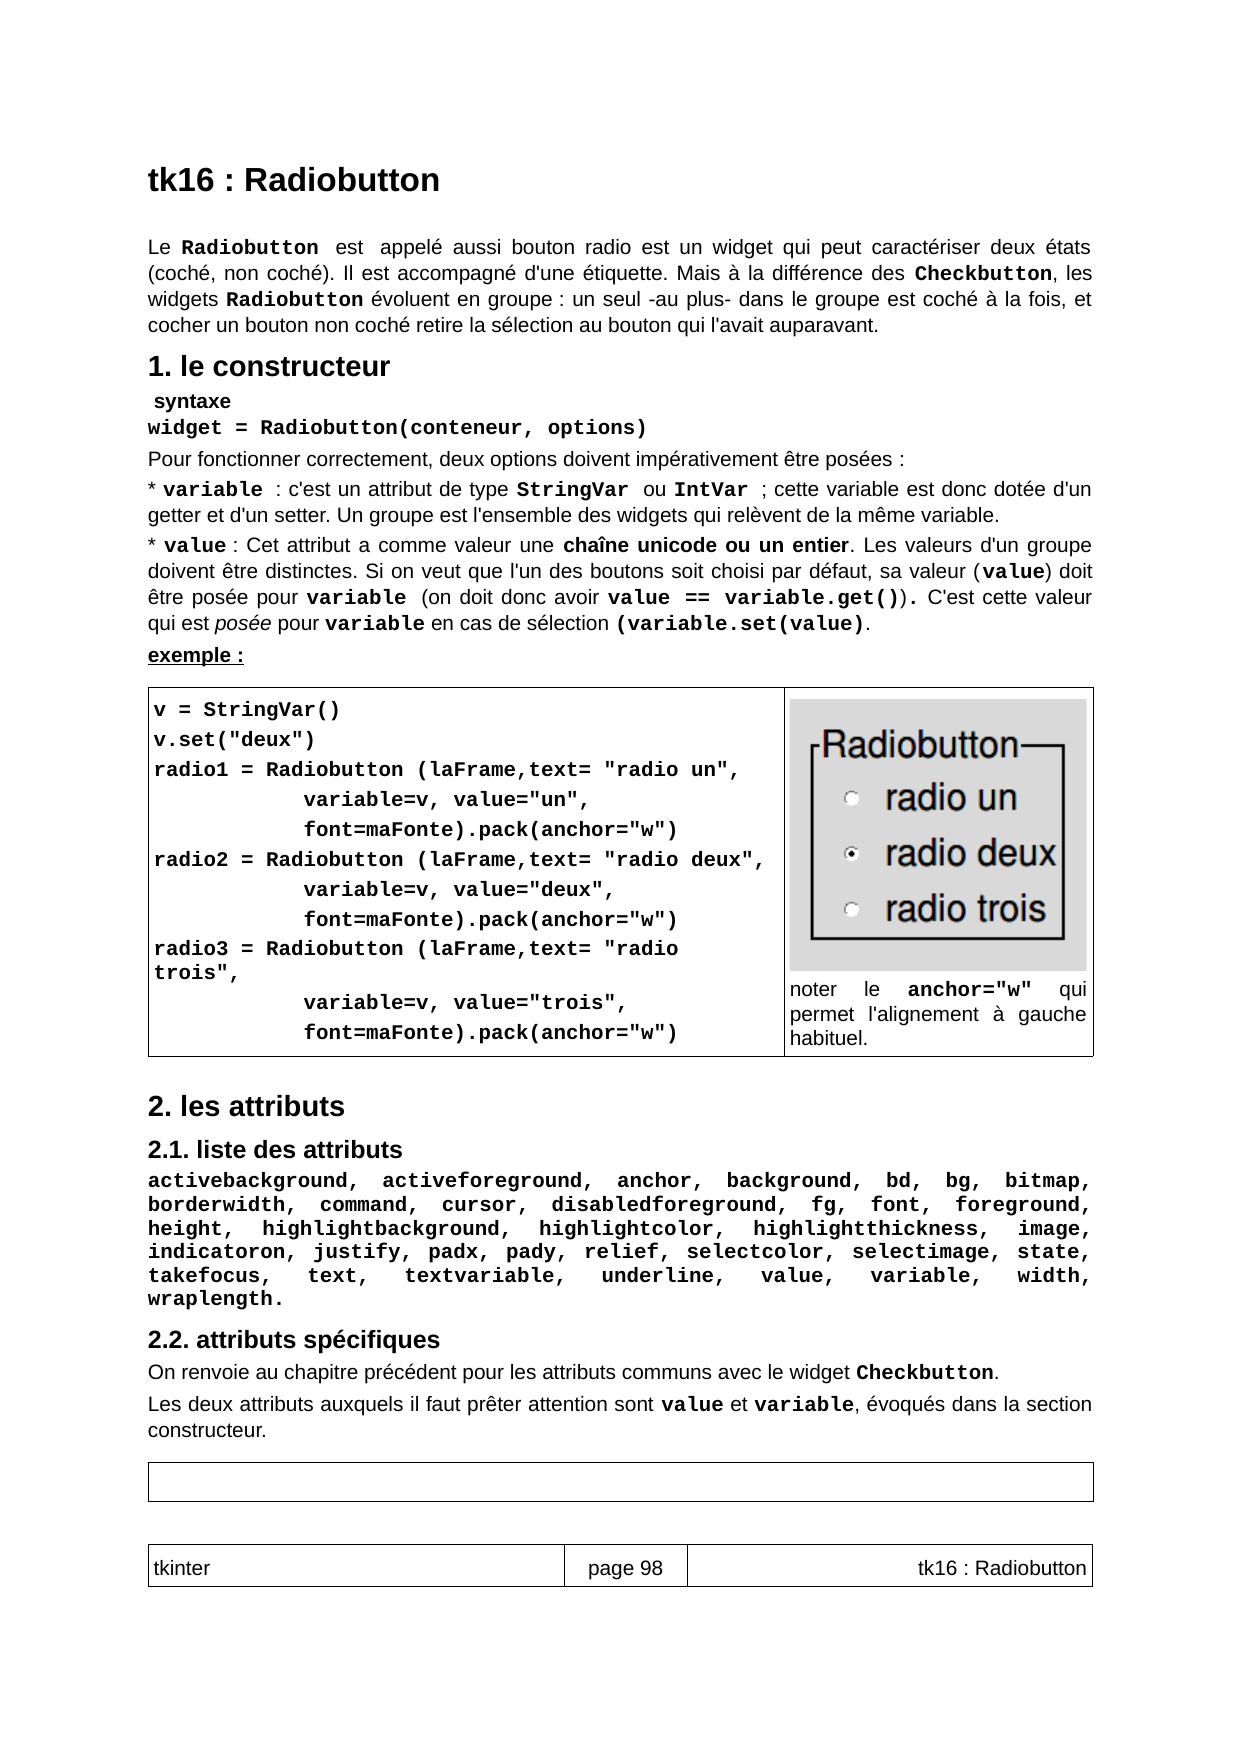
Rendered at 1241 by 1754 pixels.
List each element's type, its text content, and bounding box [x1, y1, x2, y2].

text widget = Radiobutton(conteneur, options) [148, 417, 1093, 441]
text Les deux attributs auxquels il faut prêter attention sont value et variable, évoqués dans la section constructeur. [148, 1392, 1093, 1441]
text syntaxe [148, 389, 1093, 413]
subtitle 2.1. liste des attributs [148, 1135, 1093, 1164]
text On renvoie au chapitre précédent pour les attributs communs avec le widget Checkbutton. [148, 1359, 1093, 1385]
text Pour fonctionner correctement, deux options doivent impérativement être posées : [148, 447, 1093, 471]
text Le Radiobutton est appelé aussi bouton radio est un widget qui peut caractériser deux états (coché, non coché). Il est accompagné d'une étiquette. Mais à la différence des Checkbutton, les widgets Radiobutton évoluent en groupe : un seul -au plus- dans le groupe est coché à la fois, et cocher un bouton non coché retire la sélection au bouton qui l'avait auparavant. [148, 235, 1093, 336]
subtitle 2. les attributs [148, 1089, 1093, 1123]
picture [789, 699, 1087, 971]
text * value : Cet attribut a comme valeur une chaîne unicode ou un entier. Les valeurs d'un groupe doivent être distinctes. Si on veut que l'un des boutons soit choisi par défaut, sa valeur (value) doit être posée pour variable (on doit donc avoir value == variable.get()). C'est cette valeur qui est posée pour variable en cas de sélection (variable.set(value). [148, 533, 1093, 636]
table_header v = StringVar() v.set("deux") radio1 = Radiobutton (laFrame,text= "radio un", variable=v, value="un", font=maFonte).pack(anchor="w") radio2 = Radiobutton (laFrame,text= "radio deux", variable=v, value="deux", font=maFonte).pack(anchor="w") radio3 = Radiobutton (laFrame,text= "radio trois", variable=v, value="trois", font=maFonte).pack(anchor="w") [149, 688, 784, 1056]
subtitle tk16 : Radiobutton [148, 160, 1093, 198]
subtitle 2.2. attributs spécifiques [148, 1324, 1093, 1353]
text exemple : [148, 643, 1093, 667]
subtitle 1. le constructeur [148, 349, 1093, 382]
table_header [149, 1463, 1093, 1501]
text activebackground, activeforeground, anchor, background, bd, bg, bitmap, borderwidth, command, cursor, disabledforeground, fg, font, foreground, height, highlightbackground, highlightcolor, highlightthickness, image, indicatoron, justify, padx, pady, relief, selectcolor, selectimage, state, takefocus, text, textvariable, underline, value, variable, width, wraplength. [148, 1170, 1093, 1312]
text * variable : c'est un attribut de type StringVar ou IntVar ; cette variable est donc dotée d'un getter et d'un setter. Un groupe est l'ensemble des widgets qui relèvent de la même variable. [148, 477, 1093, 527]
table_header noter le anchor="w" qui permet l'alignement à gauche habituel. [785, 688, 1093, 1056]
